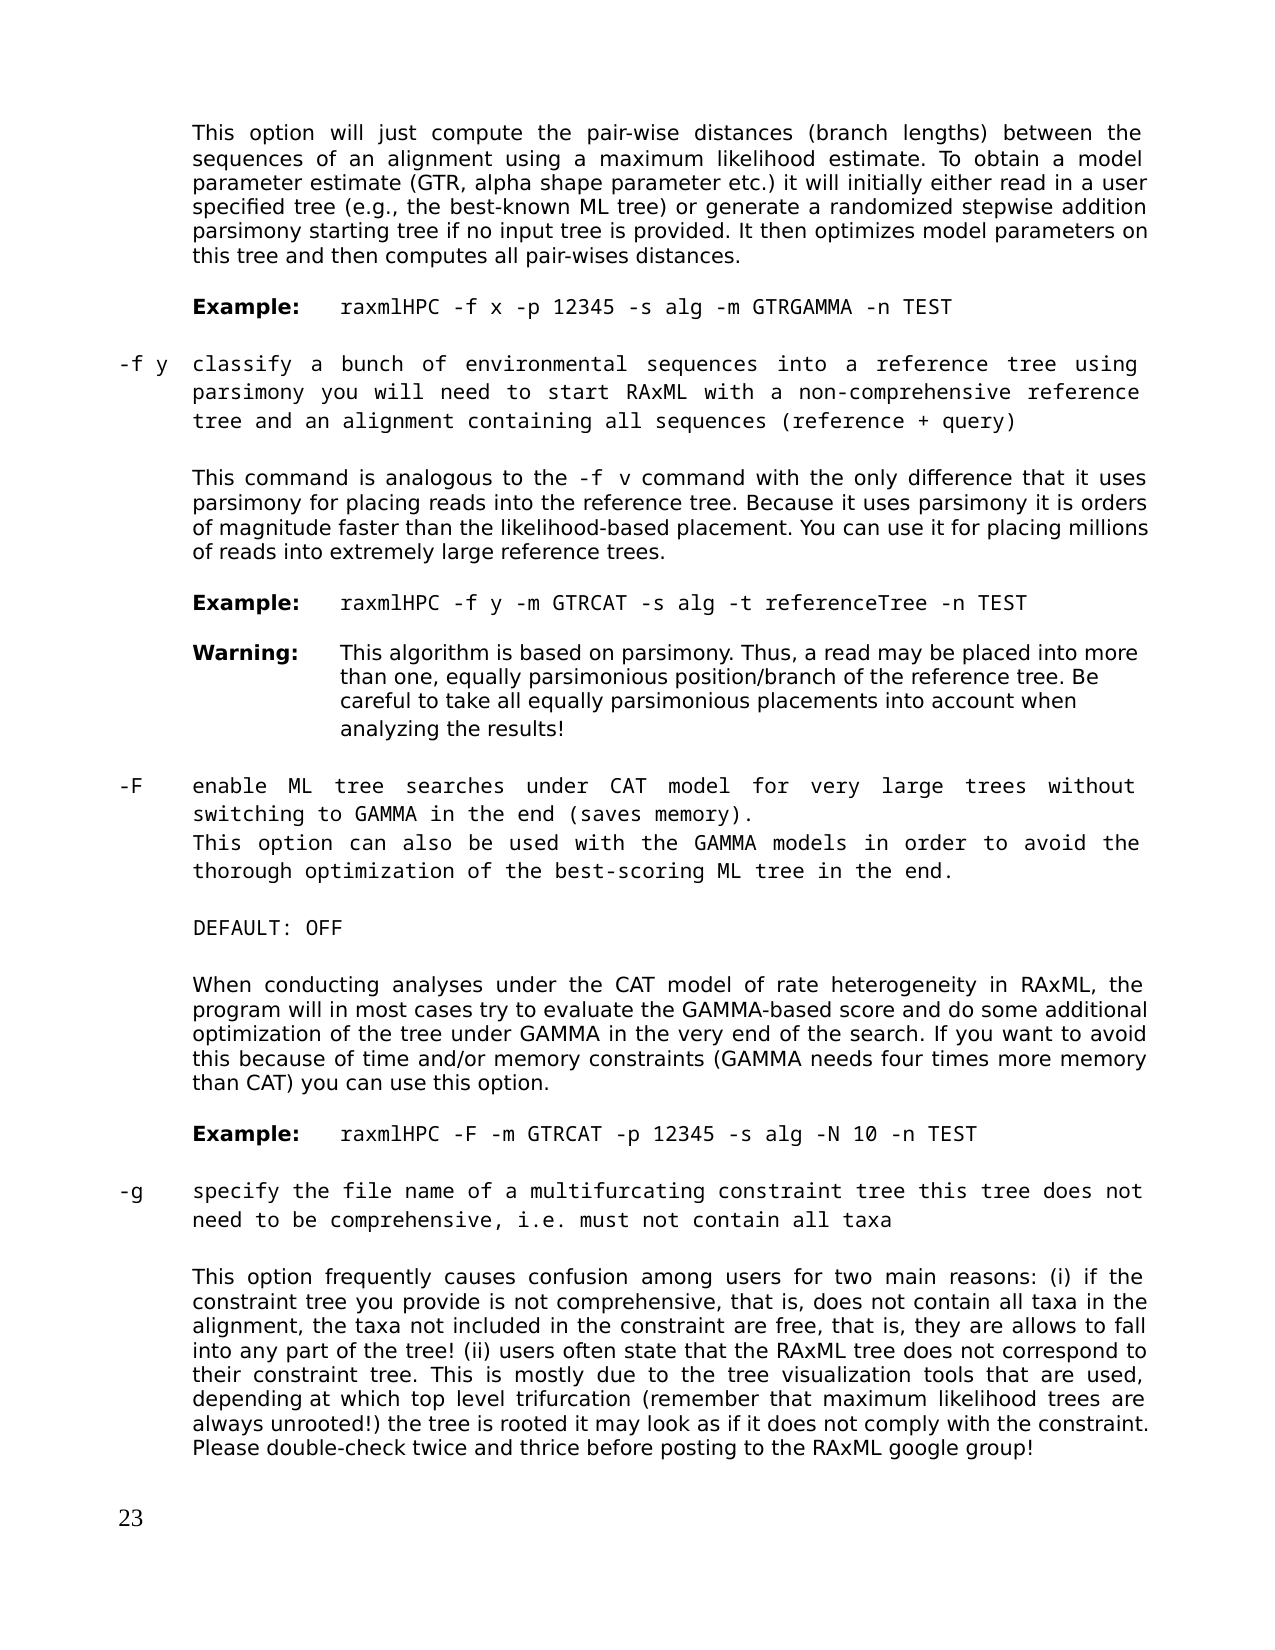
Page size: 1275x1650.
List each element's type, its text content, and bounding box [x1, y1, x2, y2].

text Example: raxmlHPC -f x -p 12345 -s alg -m GTRGAMMA -n TEST [118, 292, 1157, 321]
text This command is analogous to the -f v command with the only difference that it uses parsimony for placing reads into the reference tree. Because it uses parsimony it is orders of magnitude faster than the likelihood-based placement. You can use it for placing millions of reads into extremely large reference trees. [118, 463, 1157, 564]
text Example: raxmlHPC -f y -m GTRCAT -s alg -t referenceTree -n TEST [118, 588, 1157, 617]
text This option frequently causes confusion among users for two main reasons: (i) if the constraint tree you provide is not comprehensive, that is, does not contain all taxa in the alignment, the taxa not included in the constraint are free, that is, they are allows to fall into any part of the tree! (ii) users often state that the RAxML tree does not correspond to their constraint tree. This is mostly due to the tree visualization tools that are used, depending at which top level trifurcation (remember that maximum likelihood trees are always unrooted!) the tree is rooted it may look as if it does not comply with the constraint. Please double-check twice and thrice before posting to the RAxML google group! [118, 1262, 1157, 1460]
text Example: raxmlHPC -F -m GTRCAT -p 12345 -s alg -N 10 -n TEST [118, 1119, 1157, 1148]
text -F enable ML tree searches under CAT model for very large trees without switching to GAMMA in the end (saves memory). [118, 771, 1157, 828]
text Warning: This algorithm is based on parsimony. Thus, a read may be placed into more than one, equally parsimonious position/branch of the reference tree. Be careful to take all equally parsimonious placements into account when analyzing the results! [118, 641, 1157, 742]
text When conducting analyses under the CAT model of rate heterogeneity in RAxML, the program will in most cases try to evaluate the GAMMA-based score and do some additional optimization of the tree under GAMMA in the very end of the search. If you want to avoid this because of time and/or memory constraints (GAMMA needs four times more memory than CAT) you can use this option. [118, 970, 1157, 1095]
text This option will just compute the pair-wise distances (branch lengths) between the sequences of an alignment using a maximum likelihood estimate. To obtain a model parameter estimate (GTR, alpha shape parameter etc.) it will initially either read in a user specified tree (e.g., the best-known ML tree) or generate a randomized stepwise addition parsimony starting tree if no input tree is provided. It then optimizes model parameters on this tree and then computes all pair-wises distances. [118, 118, 1157, 268]
text This option can also be used with the GAMMA models in order to avoid the thorough optimization of the best-scoring ML tree in the end. [118, 828, 1157, 884]
text -g specify the file name of a multifurcating constraint tree this tree does not need to be comprehensive, i.e. must not contain all taxa [118, 1176, 1157, 1233]
text -f y classify a bunch of environmental sequences into a reference tree using parsimony you will need to start RAxML with a non-comprehensive reference tree and an alignment containing all sequences (reference + query) [118, 349, 1157, 434]
text DEFAULT: OFF [118, 913, 1157, 941]
